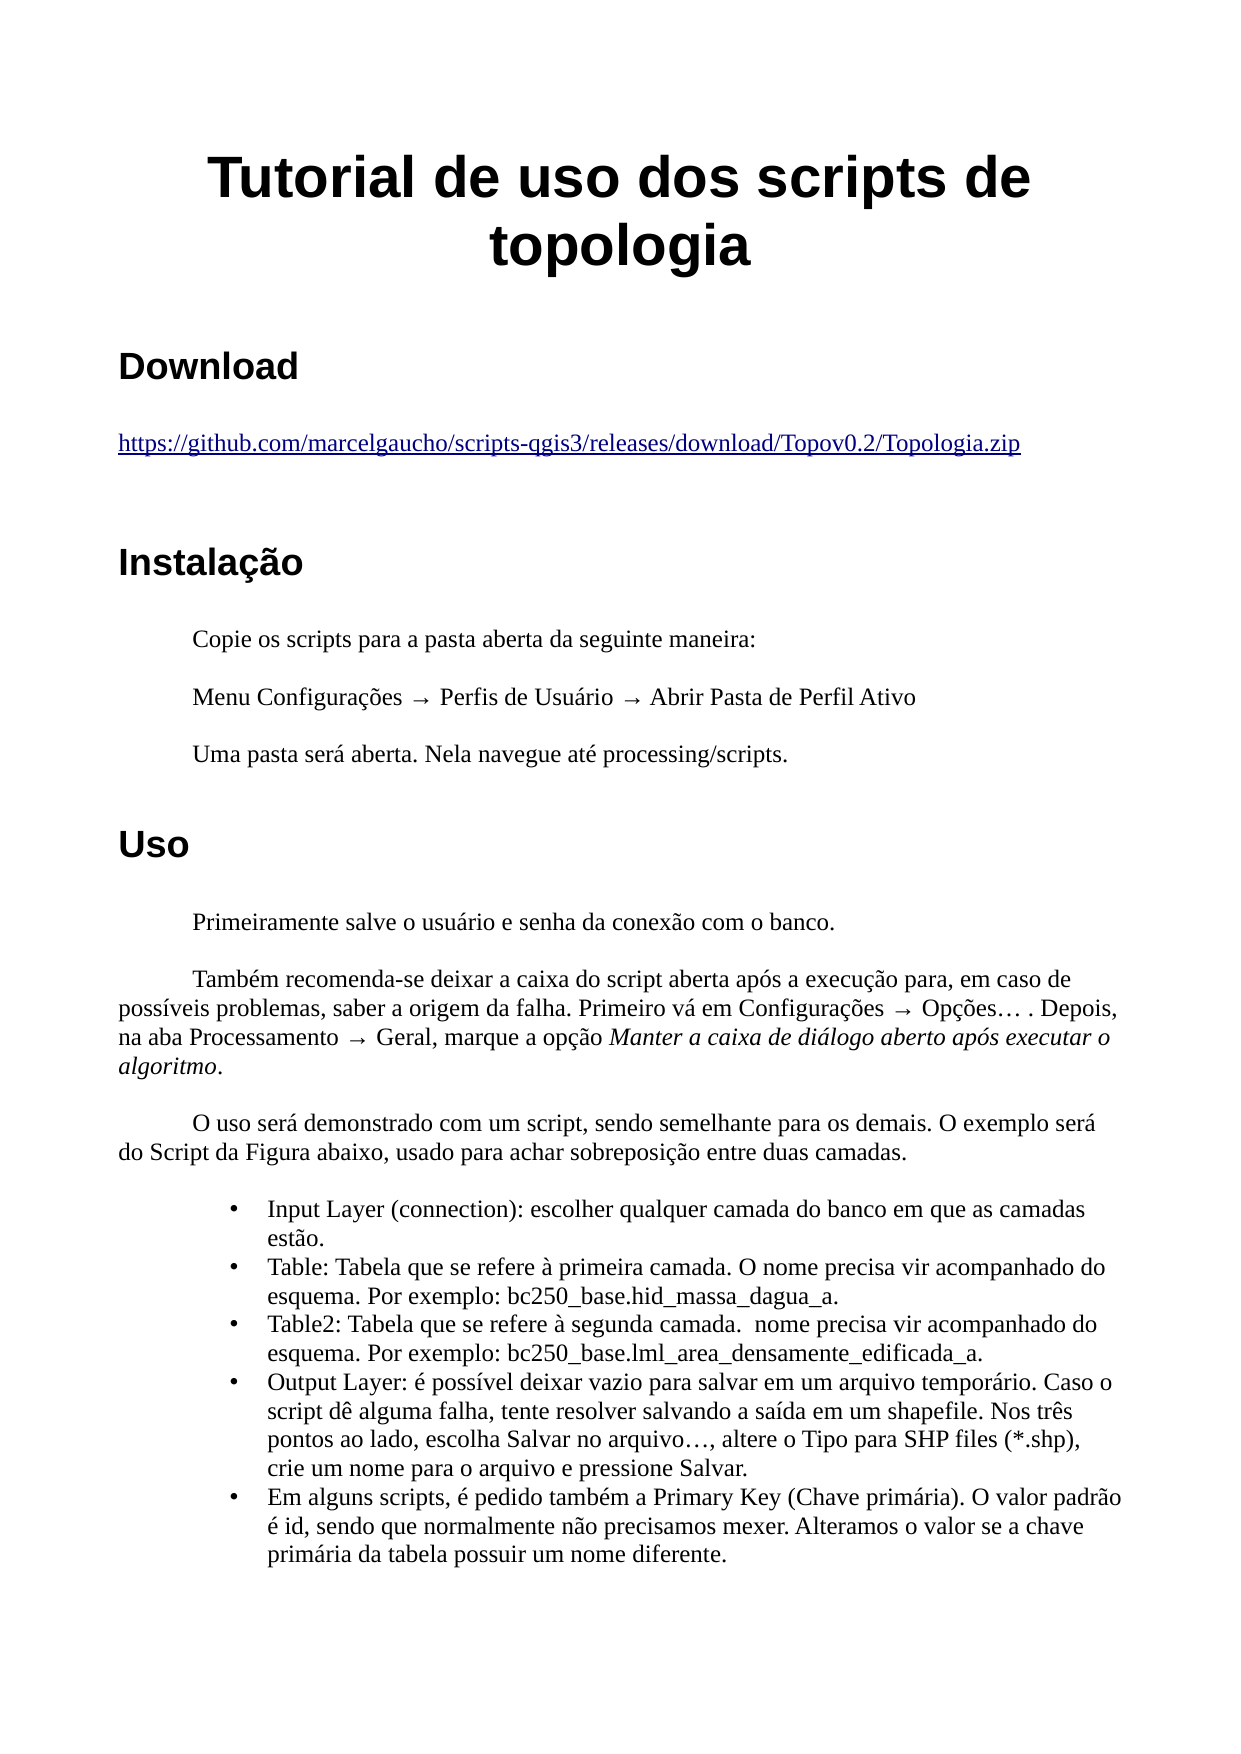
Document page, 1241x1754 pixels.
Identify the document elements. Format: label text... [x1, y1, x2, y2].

title Tutorial de uso dos scripts de topologia [118, 143, 1122, 277]
list Table: Tabela que se refere à primeira camada. O nome precisa vir acompanhado do esquema. Por exemplo: bc250_base.hid_massa_dagua_a. [229, 1252, 1122, 1309]
list Input Layer (connection): escolher qualquer camada do banco em que as camadas estão. [229, 1194, 1122, 1252]
text https://github.com/marcelgaucho/scripts-qgis3/releases/download/Topov0.2/Topologia.zip [118, 428, 1122, 457]
list Table2: Tabela que se refere à segunda camada. nome precisa vir acompanhado do esquema. Por exemplo: bc250_base.lml_area_densamente_edificada_a. [229, 1309, 1122, 1367]
text O uso será demonstrado com um script, sendo semelhante para os demais. O exemplo será do Script da Figura abaixo, usado para achar sobreposição entre duas camadas. [118, 1108, 1122, 1166]
text Primeiramente salve o usuário e senha da conexão com o banco. [118, 907, 1122, 936]
text Copie os scripts para a pasta aberta da seguinte maneira: [118, 624, 1122, 653]
list Em alguns scripts, é pedido também a Primary Key (Chave primária). O valor padrão é id, sendo que normalmente não precisamos mexer. Alteramos o valor se a chave primária da tabela possuir um nome diferente. [229, 1482, 1122, 1568]
text Menu Configurações → Perfis de Usuário → Abrir Pasta de Perfil Ativo [118, 682, 1122, 711]
subtitle Uso [118, 822, 1122, 866]
list Output Layer: é possível deixar vazio para salvar em um arquivo temporário. Caso o script dê alguma falha, tente resolver salvando a saída em um shapefile. Nos três pontos ao lado, escolha Salvar no arquivo…, altere o Tipo para SHP files (*.shp), crie um nome para o arquivo e pressione Salvar. [229, 1367, 1122, 1482]
text Uma pasta será aberta. Nela navegue até processing/scripts. [118, 739, 1122, 768]
text Também recomenda-se deixar a caixa do script aberta após a execução para, em caso de possíveis problemas, saber a origem da falha. Primeiro vá em Configurações → Opções… . Depois, na aba Processamento → Geral, marque a opção Manter a caixa de diálogo aberto após executar o algoritmo. [118, 964, 1122, 1079]
subtitle Download [118, 343, 1122, 387]
subtitle Instalação [118, 540, 1122, 583]
